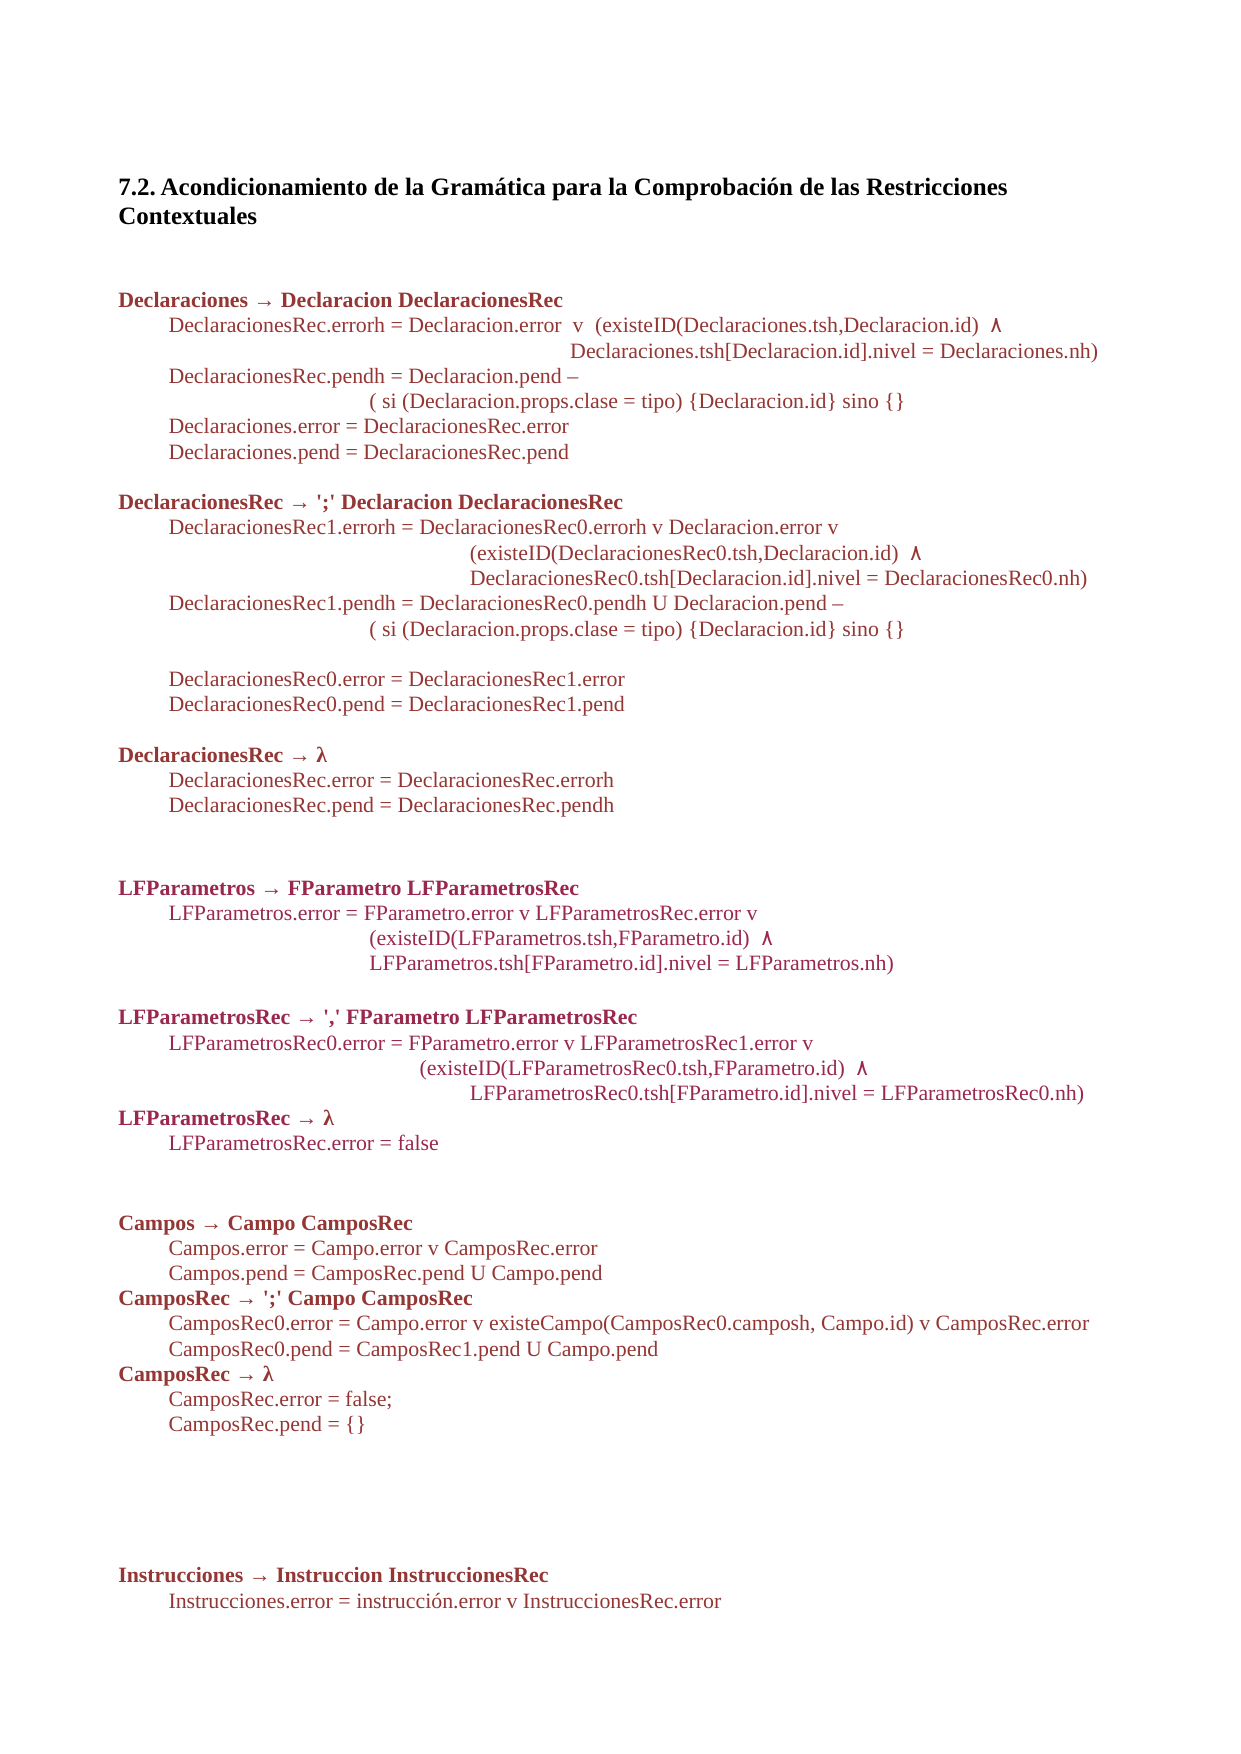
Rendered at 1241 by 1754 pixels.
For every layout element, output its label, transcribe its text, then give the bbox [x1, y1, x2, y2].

text Declaraciones → Declaracion DeclaracionesRec [118, 287, 1122, 312]
text LFParametros → FParametro LFParametrosRec [118, 875, 1122, 900]
text Declaraciones.pend = DeclaracionesRec.pend [118, 439, 1122, 464]
text CamposRec0.error = Campo.error v existeCampo(CamposRec0.camposh, Campo.id) v CamposRec.error [118, 1310, 1122, 1336]
text Campos → Campo CamposRec [118, 1209, 1122, 1235]
text DeclaracionesRec → λ [118, 742, 1122, 767]
text ( si (Declaracion.props.clase = tipo) {Declaracion.id} sino {} [118, 616, 1122, 641]
text Instrucciones.error = instrucción.error v InstruccionesRec.error [118, 1588, 1122, 1613]
text DeclaracionesRec.error = DeclaracionesRec.errorh [118, 767, 1122, 792]
text Declaraciones.error = DeclaracionesRec.error [118, 413, 1122, 439]
text Campos.pend = CamposRec.pend U Campo.pend [118, 1260, 1122, 1285]
text ( si (Declaracion.props.clase = tipo) {Declaracion.id} sino {} [118, 388, 1122, 413]
text DeclaracionesRec → ';' Declaracion DeclaracionesRec [118, 489, 1122, 514]
text CamposRec0.pend = CamposRec1.pend U Campo.pend [118, 1336, 1122, 1361]
text Instrucciones → Instruccion InstruccionesRec [118, 1562, 1122, 1588]
text DeclaracionesRec1.pendh = DeclaracionesRec0.pendh U Declaracion.pend – [118, 590, 1122, 616]
text LFParametros.error = FParametro.error v LFParametrosRec.error v (existeID(LFParametros.tsh,FParametro.id) ٨ LFParametros.tsh[FParametro.id].nivel = LFParametros.nh) [118, 900, 1122, 976]
text CamposRec → λ [118, 1361, 1122, 1386]
text CamposRec → ';' Campo CamposRec [118, 1285, 1122, 1310]
text DeclaracionesRec.errorh = Declaracion.error v (existeID(Declaraciones.tsh,Declaracion.id) ٨ Declaraciones.tsh[Declaracion.id].nivel = Declaraciones.nh) [118, 312, 1122, 363]
text DeclaracionesRec0.error = DeclaracionesRec1.error [118, 666, 1122, 691]
text DeclaracionesRec0.tsh[Declaracion.id].nivel = DeclaracionesRec0.nh) [118, 565, 1122, 590]
text DeclaracionesRec1.errorh = DeclaracionesRec0.errorh v Declaracion.error v [118, 514, 1122, 539]
text CamposRec.pend = {} [118, 1411, 1122, 1436]
text LFParametrosRec → ',' FParametro LFParametrosRec [118, 1004, 1122, 1029]
text LFParametrosRec → λ [118, 1105, 1122, 1130]
text CamposRec.error = false; [118, 1386, 1122, 1411]
text LFParametrosRec.error = false [118, 1130, 1122, 1156]
text (existeID(DeclaracionesRec0.tsh,Declaracion.id) ٨ [118, 539, 1122, 565]
text 7.2. Acondicionamiento de la Gramática para la Comprobación de las Restricciones Contextuales [118, 172, 1122, 229]
text LFParametrosRec0.error = FParametro.error v LFParametrosRec1.error v (existeID(LFParametrosRec0.tsh,FParametro.id) ٨ LFParametrosRec0.tsh[FParametro.id].nivel = LFParametrosRec0.nh) [118, 1029, 1122, 1105]
text DeclaracionesRec.pendh = Declaracion.pend – [118, 363, 1122, 388]
text DeclaracionesRec0.pend = DeclaracionesRec1.pend [118, 691, 1122, 716]
text Campos.error = Campo.error v CamposRec.error [118, 1235, 1122, 1260]
text DeclaracionesRec.pend = DeclaracionesRec.pendh [118, 792, 1122, 817]
